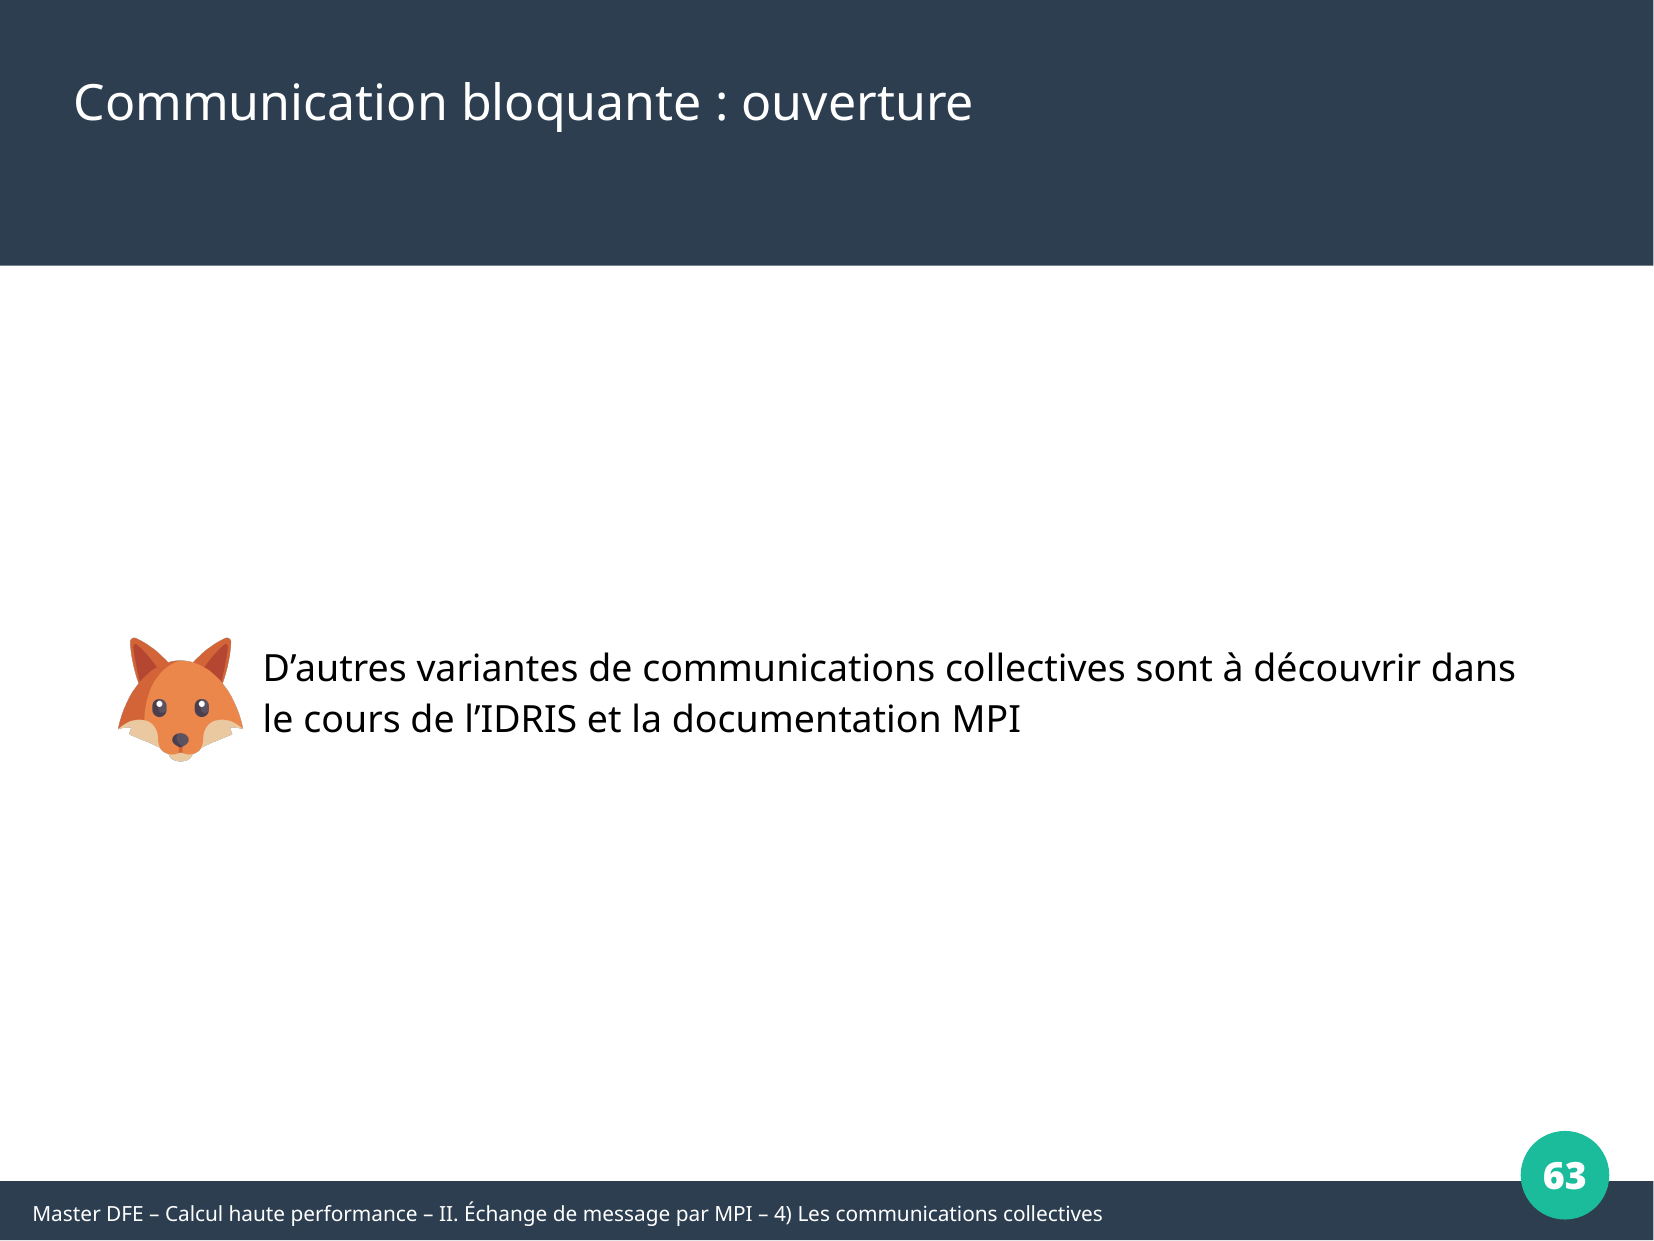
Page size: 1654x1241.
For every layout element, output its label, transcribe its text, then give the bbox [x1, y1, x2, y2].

picture [118, 637, 243, 762]
text_box Master DFE – Calcul haute performance – II. Échange de message par MPI – 4) Les communications collectives [17, 1191, 1436, 1235]
text_box D’autres variantes de communications collectives sont à découvrir dans le cours de l’IDRIS et la documentation MPI [248, 633, 1542, 751]
text_box Communication bloquante : ouverture [59, 59, 1619, 256]
